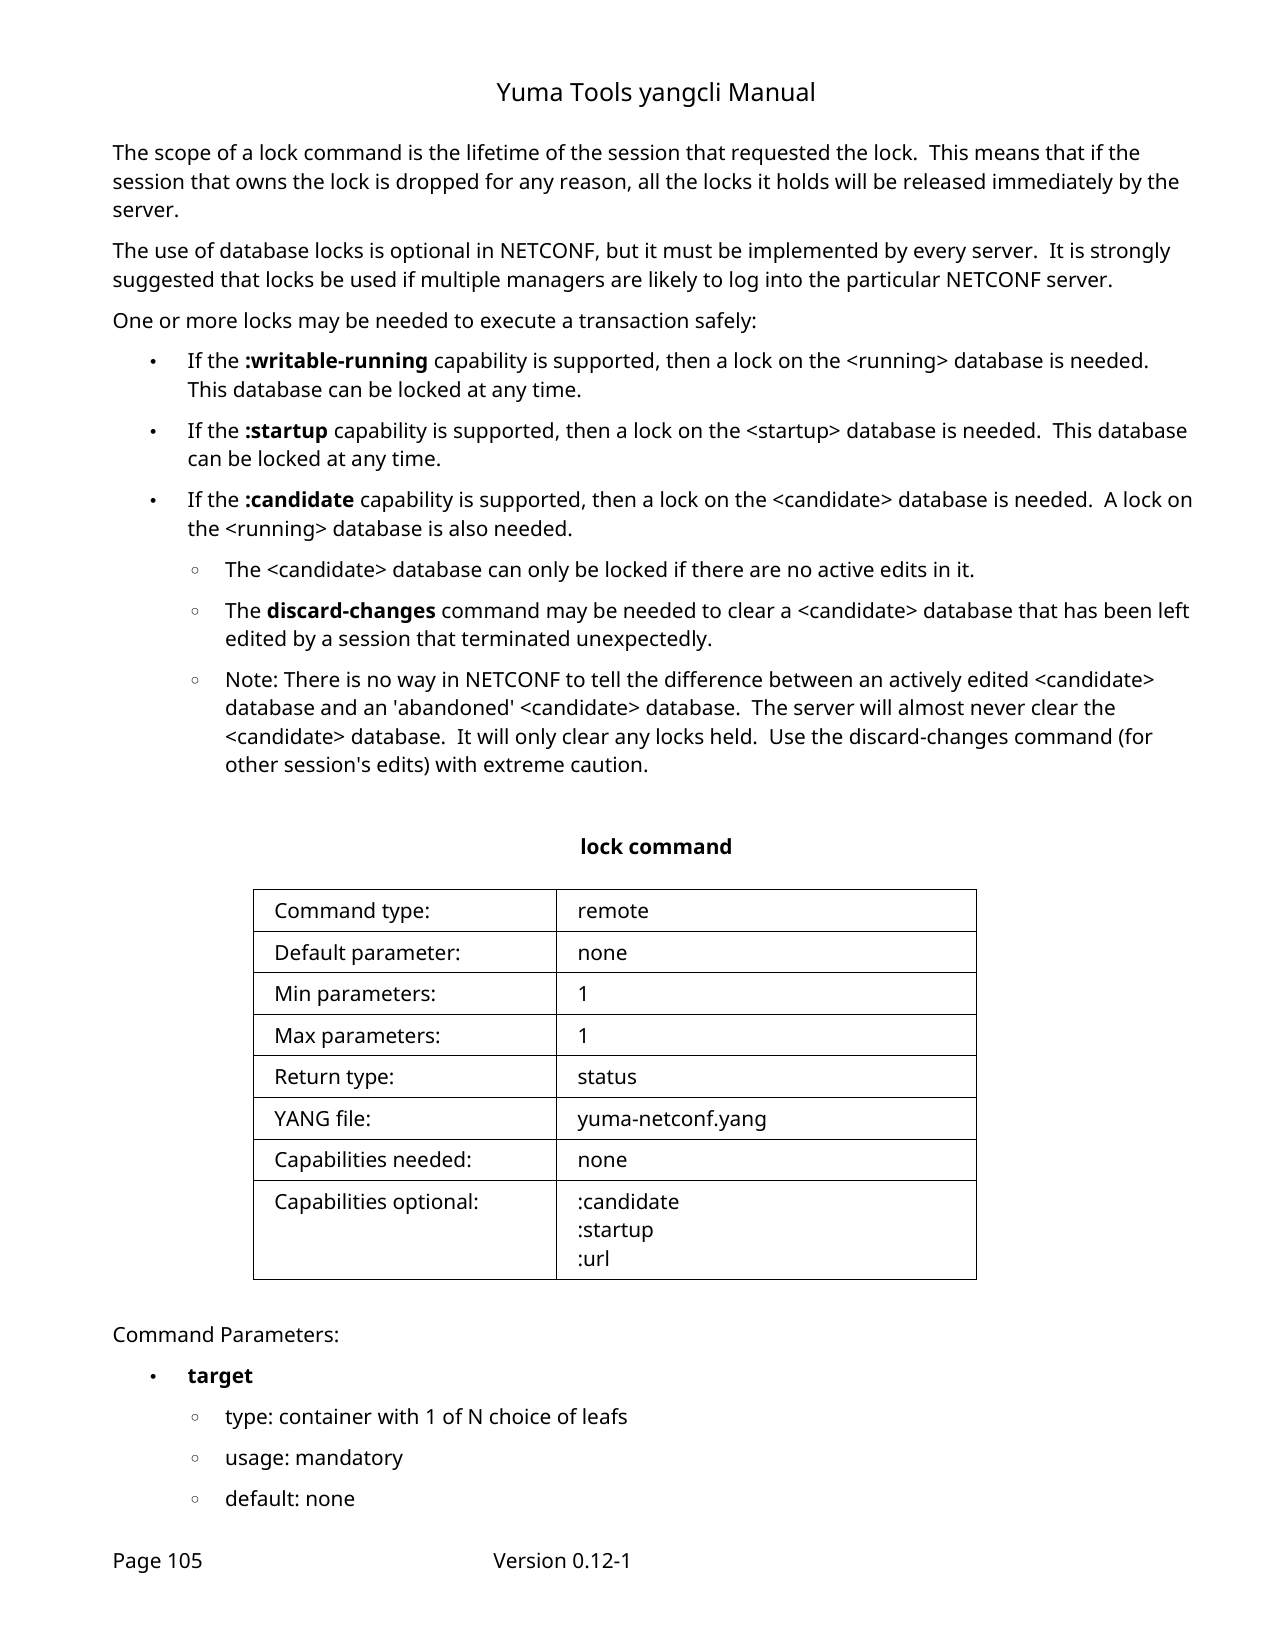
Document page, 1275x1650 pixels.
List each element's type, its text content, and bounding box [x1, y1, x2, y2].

list The discard-changes command may be needed to clear a <candidate> database that has been left edited by a session that terminated unexpectedly. [187, 596, 1200, 653]
table_cell Capabilities optional: [254, 1181, 556, 1278]
list default: none [187, 1484, 1200, 1513]
list If the :startup capability is supported, then a lock on the <startup> database is needed. This database can be locked at any time. [150, 416, 1200, 473]
table_cell 1 [557, 1015, 976, 1055]
text Command Parameters: [112, 1321, 1200, 1349]
table_cell Return type: [254, 1056, 556, 1097]
list type: container with 1 of N choice of leafs [187, 1402, 1200, 1431]
table_cell Capabilities needed: [254, 1140, 556, 1180]
table_cell :candidate :startup :url [557, 1181, 976, 1278]
table_cell Min parameters: [254, 973, 556, 1014]
table_cell status [557, 1056, 976, 1097]
table_header Command type: [254, 890, 556, 931]
table_cell Max parameters: [254, 1015, 556, 1055]
list If the :writable-running capability is supported, then a lock on the <running> database is needed. This database can be locked at any time. [150, 347, 1200, 403]
list Note: There is no way in NETCONF to tell the difference between an actively edited <candidate> database and an 'abandoned' <candidate> database. The server will almost never clear the <candidate> database. It will only clear any locks held. Use the discard-changes command (for other session's edits) with extreme caution. [187, 665, 1200, 779]
table_header remote [557, 890, 976, 931]
list usage: mandatory [187, 1443, 1200, 1472]
list The <candidate> database can only be locked if there are no active edits in it. [187, 555, 1200, 583]
text The scope of a lock command is the lifetime of the session that requested the lock. This means that if the session that owns the lock is dropped for any reason, all the locks it holds will be released immediately by the server. [112, 138, 1200, 224]
table_cell none [557, 1140, 976, 1180]
list If the :candidate capability is supported, then a lock on the <candidate> database is needed. A lock on the <running> database is also needed. [150, 485, 1200, 542]
table_cell yuma-netconf.yang [557, 1098, 976, 1138]
table_cell Default parameter: [254, 932, 556, 972]
table_cell YANG file: [254, 1098, 556, 1138]
subtitle lock command [127, 832, 1185, 861]
table_cell none [557, 932, 976, 972]
text One or more locks may be needed to execute a transaction safely: [112, 306, 1200, 334]
table_cell 1 [557, 973, 976, 1014]
list target [150, 1361, 1200, 1390]
text The use of database locks is optional in NETCONF, but it must be implemented by every server. It is strongly suggested that locks be used if multiple managers are likely to log into the particular NETCONF server. [112, 236, 1200, 293]
